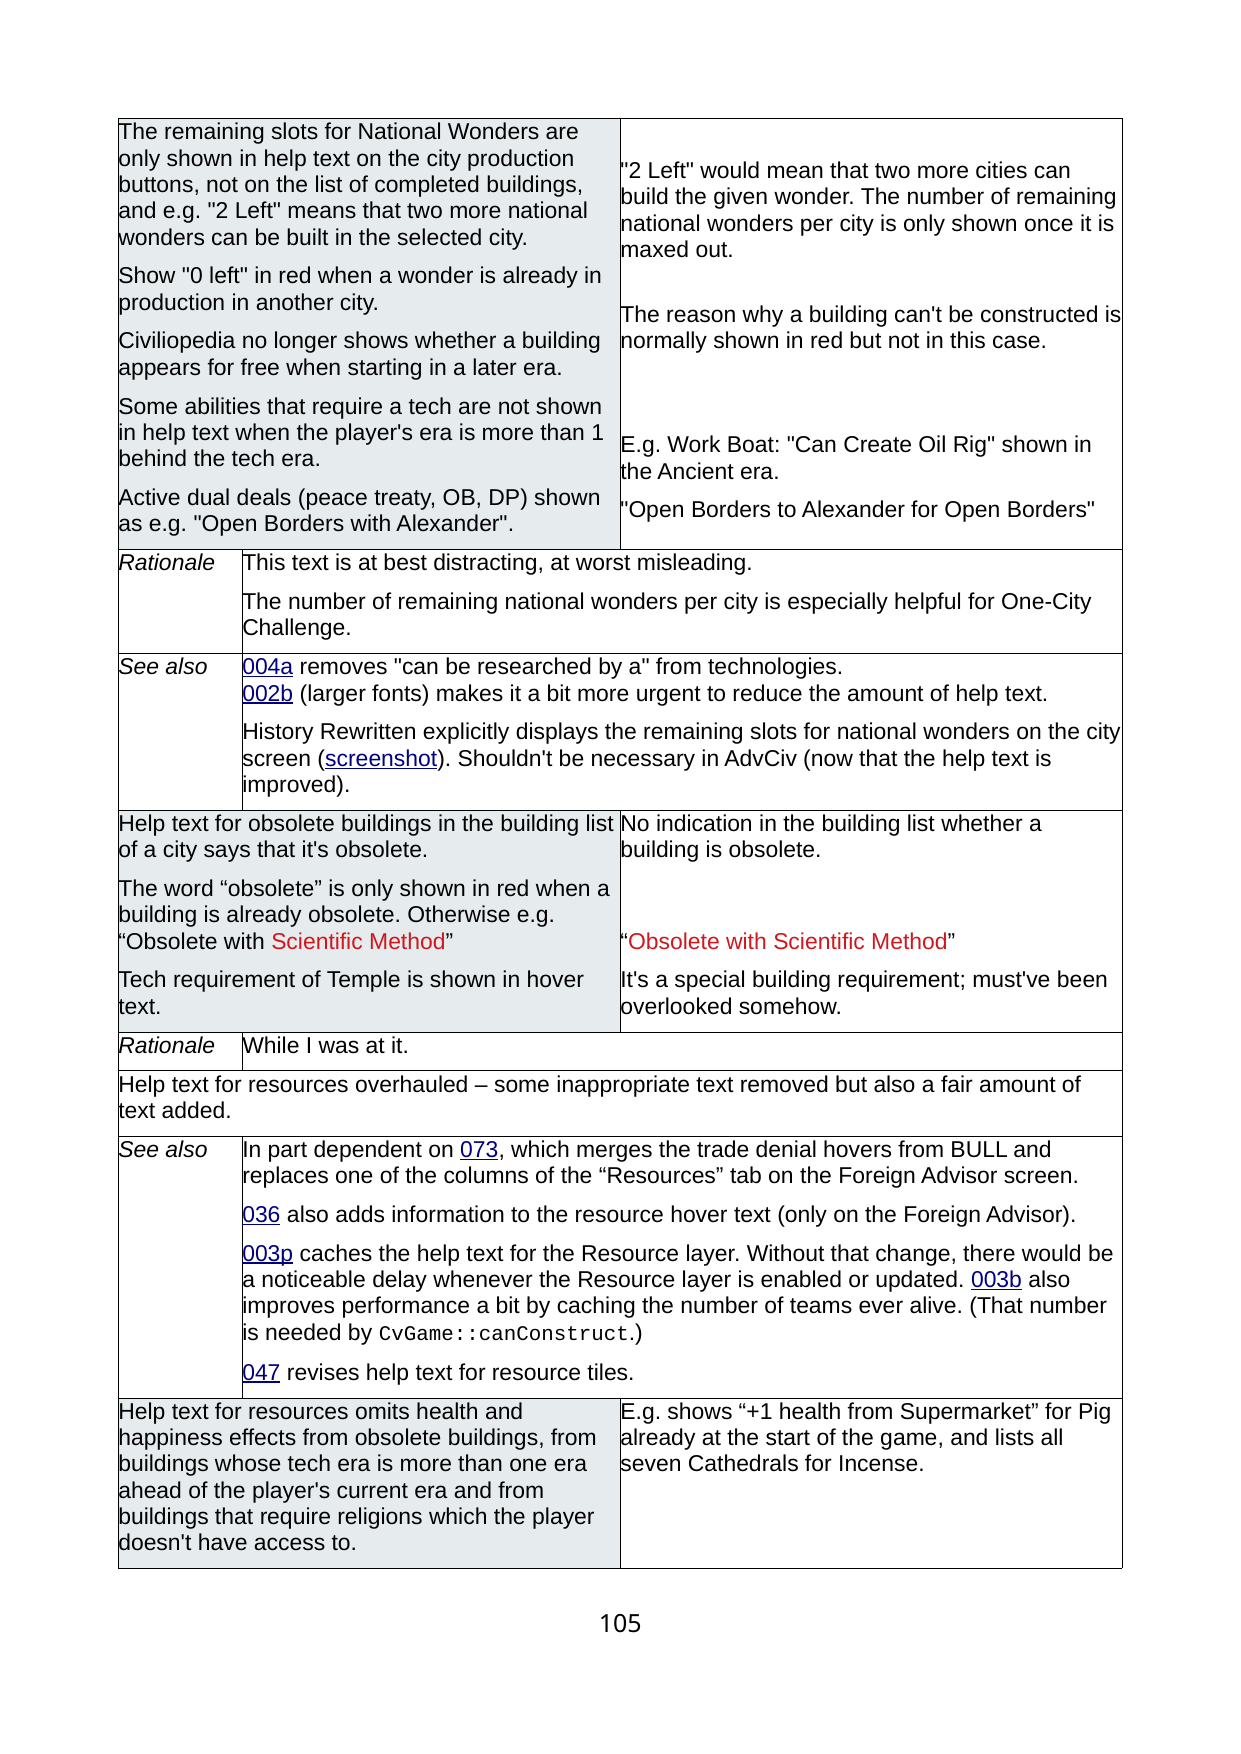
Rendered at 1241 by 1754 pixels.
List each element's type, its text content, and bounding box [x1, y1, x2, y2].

table_cell No indication in the building list whether a building is obsolete. “Obsolete with Scientific Method” It's a special building requirement; must've been overlooked somehow. [621, 811, 1122, 1032]
table_cell See also [119, 1137, 242, 1397]
table_cell While I was at it. [243, 1033, 1122, 1070]
table_cell E.g. shows “+1 health from Supermarket” for Pig already at the start of the game, and lists all seven Cathedrals for Incense. [621, 1399, 1122, 1568]
table_cell This text is at best distracting, at worst misleading. The number of remaining national wonders per city is especially helpful for One-City Challenge. [243, 550, 1122, 653]
table_cell "2 Left" would mean that two more cities can build the given wonder. The number of remaining national wonders per city is only shown once it is maxed out. The reason why a building can't be constructed is normally shown in red but not in this case. E.g. Work Boat: "Can Create Oil Rig" shown in the Ancient era. "Open Borders to Alexander for Open Borders" [621, 119, 1122, 549]
table_cell Help text for obsolete buildings in the building list of a city says that it's obsolete. The word “obsolete” is only shown in red when a building is already obsolete. Otherwise e.g. “Obsolete with Scientific Method” Tech requirement of Temple is shown in hover text. [119, 811, 620, 1032]
table_cell Help text for resources omits health and happiness effects from obsolete buildings, from buildings whose tech era is more than one era ahead of the player's current era and from buildings that require religions which the player doesn't have access to. [119, 1399, 620, 1568]
table_cell See also [119, 654, 242, 810]
table_cell Help text for resources overhauled – some inappropriate text removed but also a fair amount of text added. [119, 1071, 1122, 1136]
table_cell Rationale [119, 550, 242, 653]
table_cell In part dependent on 073, which merges the trade denial hovers from BULL and replaces one of the columns of the “Resources” tab on the Foreign Advisor screen. 036 also adds information to the resource hover text (only on the Foreign Advisor). 003p caches the help text for the Resource layer. Without that change, there would be a noticeable delay whenever the Resource layer is enabled or updated. 003b also improves performance a bit by caching the number of teams ever alive. (That number is needed by CvGame::canConstruct.) 047 revises help text for resource tiles. [243, 1137, 1122, 1397]
table_cell The remaining slots for National Wonders are only shown in help text on the city production buttons, not on the list of completed buildings, and e.g. "2 Left" means that two more national wonders can be built in the selected city. Show "0 left" in red when a wonder is already in production in another city. Civiliopedia no longer shows whether a building appears for free when starting in a later era. Some abilities that require a tech are not shown in help text when the player's era is more than 1 behind the tech era. Active dual deals (peace treaty, OB, DP) shown as e.g. "Open Borders with Alexander". [119, 119, 620, 549]
table_cell Rationale [119, 1033, 242, 1070]
table_cell 004a removes "can be researched by a" from technologies. 002b (larger fonts) makes it a bit more urgent to reduce the amount of help text. History Rewritten explicitly displays the remaining slots for national wonders on the city screen (screenshot). Shouldn't be necessary in AdvCiv (now that the help text is improved). [243, 654, 1122, 810]
